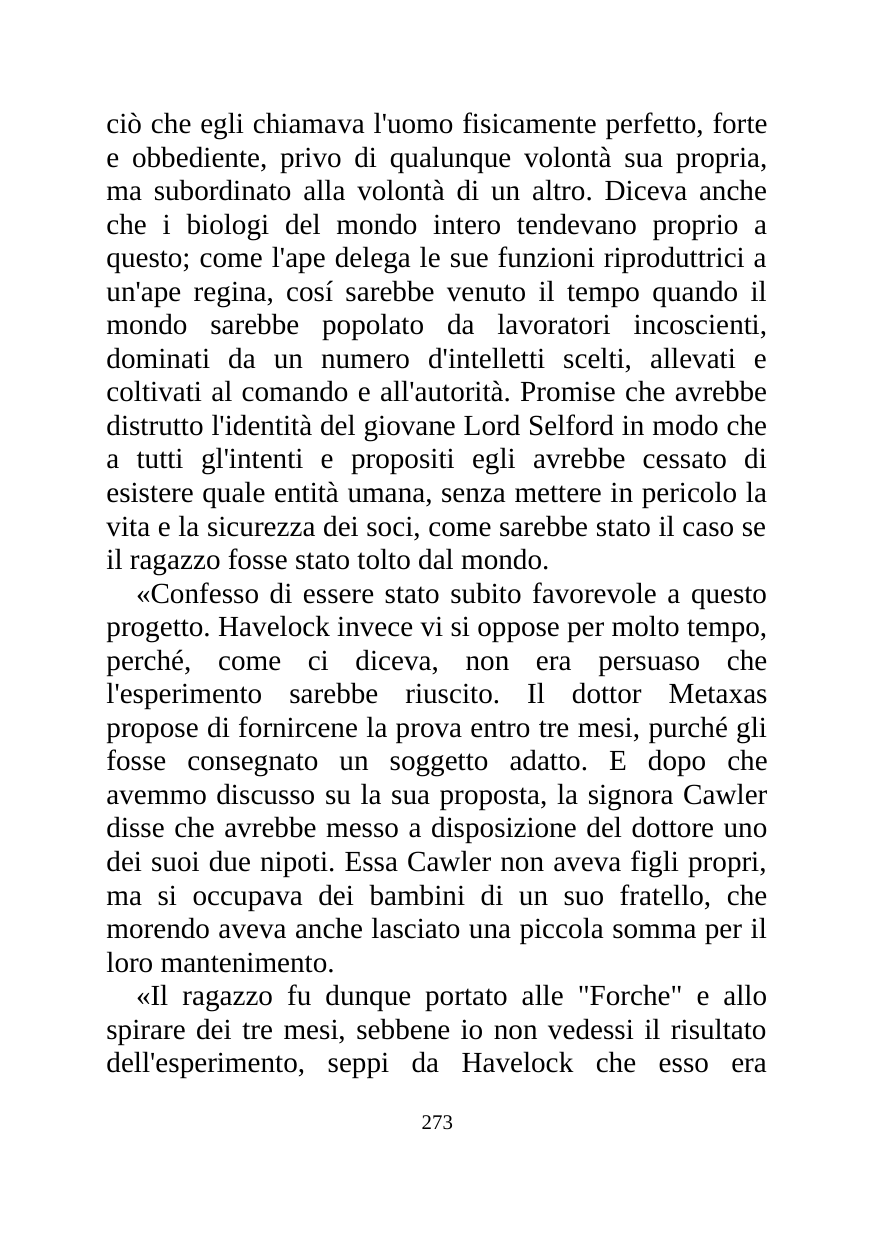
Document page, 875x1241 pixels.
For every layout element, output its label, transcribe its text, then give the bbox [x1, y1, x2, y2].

text ciò che egli chiamava l'uomo fisicamente perfetto, forte e obbediente, privo di qualunque volontà sua propria, ma subordinato alla volontà di un altro. Diceva anche che i biologi del mondo intero tendevano proprio a questo; come l'ape delega le sue funzioni riproduttrici a un'ape regina, cosí sarebbe venuto il tempo quando il mondo sarebbe popolato da lavoratori incoscienti, dominati da un numero d'intelletti scelti, allevati e coltivati al comando e all'autorità. Promise che avrebbe distrutto l'identità del giovane Lord Selford in modo che a tutti gl'intenti e propositi egli avrebbe cessato di esistere quale entità umana, senza mettere in pericolo la vita e la sicurezza dei soci, come sarebbe stato il caso se il ragazzo fosse stato tolto dal mondo. [106, 106, 768, 576]
text «Il ragazzo fu dunque portato alle "Forche" e allo spirare dei tre mesi, sebbene io non vedessi il risultato dell'esperimento, seppi da Havelock che esso era [106, 978, 768, 1079]
text «Confesso di essere stato subito favorevole a questo progetto. Havelock invece vi si oppose per molto tempo, perché, come ci diceva, non era persuaso che l'esperimento sarebbe riuscito. Il dottor Metaxas propose di fornircene la prova entro tre mesi, purché gli fosse consegnato un soggetto adatto. E dopo che avemmo discusso su la sua proposta, la signora Cawler disse che avrebbe messo a disposizione del dottore uno dei suoi due nipoti. Essa Cawler non aveva figli propri, ma si occupava dei bambini di un suo fratello, che morendo aveva anche lasciato una piccola somma per il loro mantenimento. [106, 576, 768, 978]
